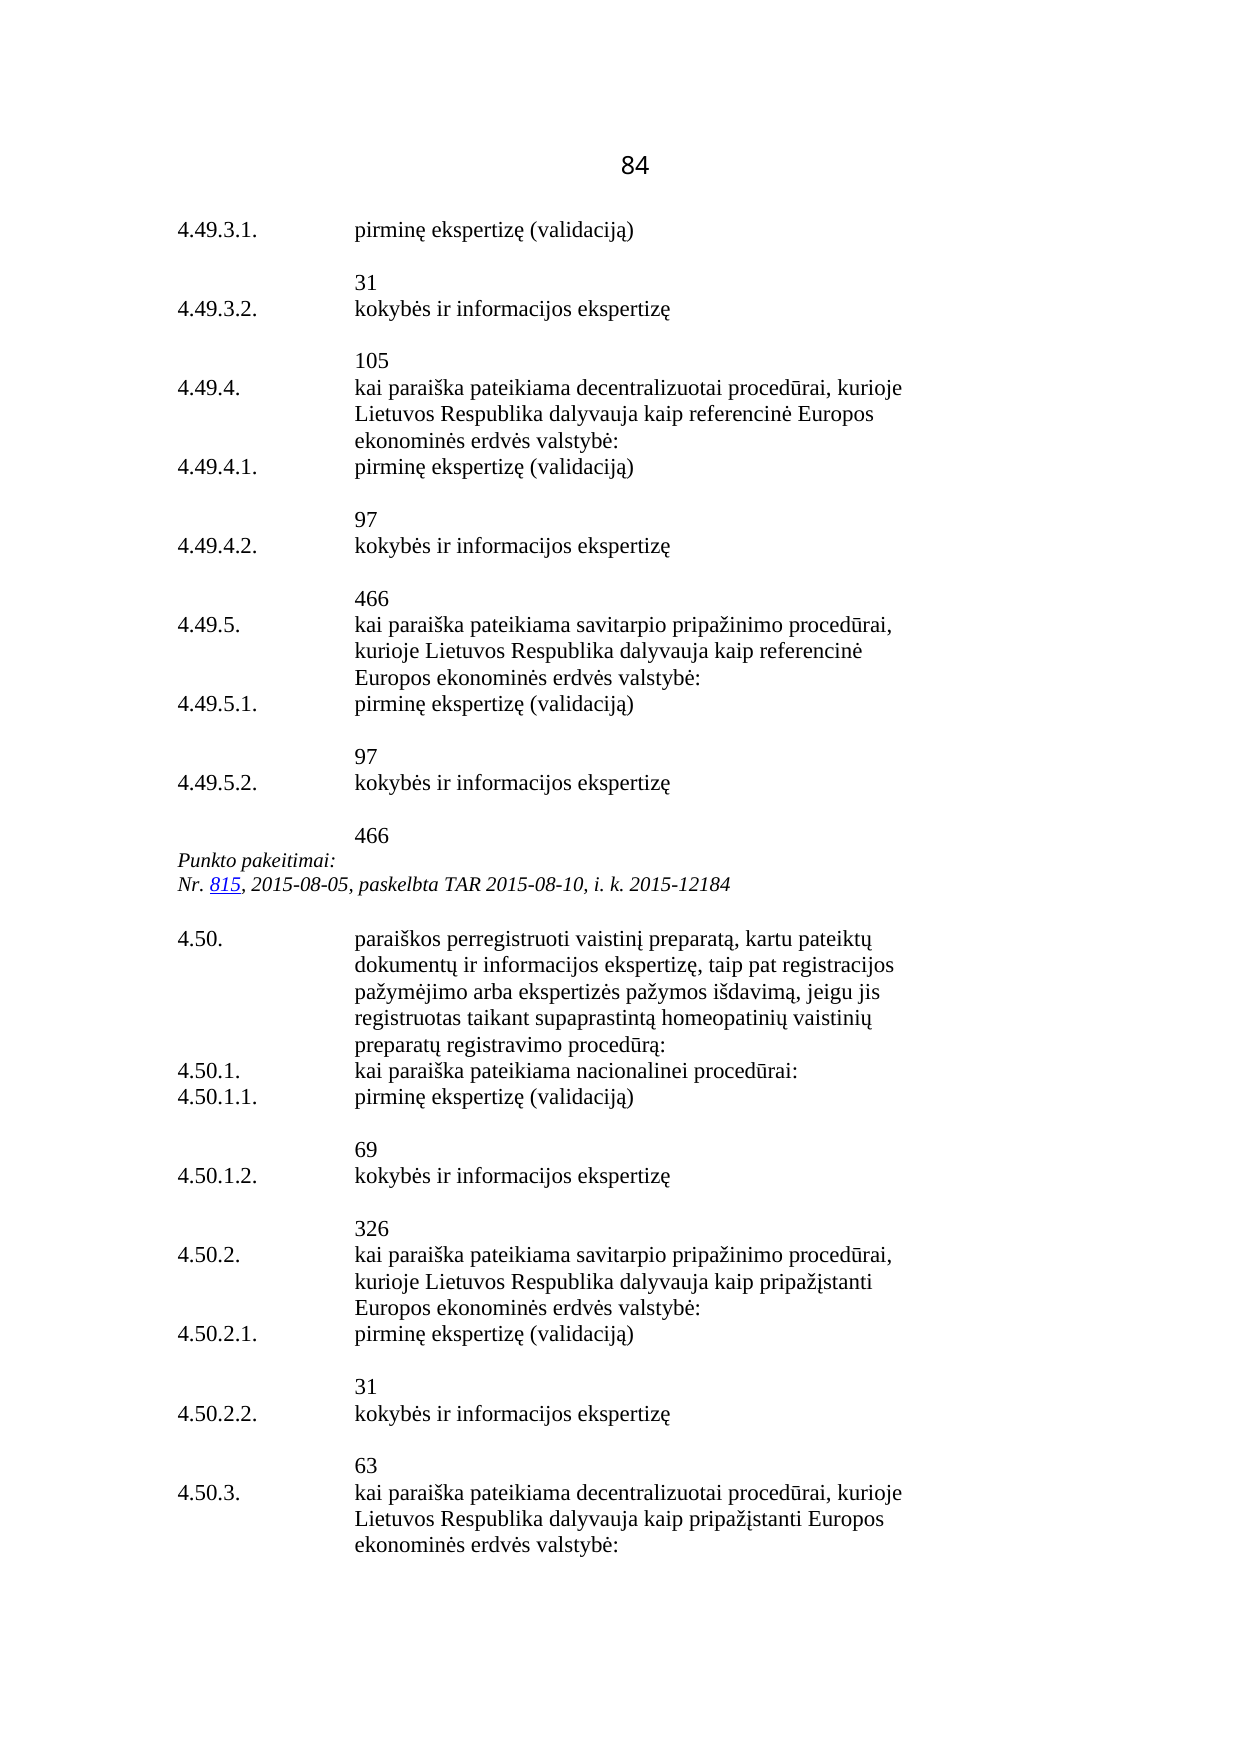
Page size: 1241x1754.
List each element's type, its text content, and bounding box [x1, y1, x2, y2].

text Punkto pakeitimai: [177, 848, 1093, 872]
text 4.50.2. kai paraiška pateikiama savitarpio pripažinimo procedūrai, [177, 1241, 945, 1268]
text 4.49.5.2. kokybės ir informacijos ekspertizę 466 [177, 769, 945, 848]
text 4.50. paraiškos perregistruoti vaistinį preparatą, kartu pateiktų [177, 925, 945, 952]
text Lietuvos Respublika dalyvauja kaip pripažįstanti Europos [354, 1505, 945, 1531]
text 4.49.4.1. pirminę ekspertizę (validaciją) 97 [177, 453, 945, 532]
text 4.49.5. kai paraiška pateikiama savitarpio pripažinimo procedūrai, [177, 611, 945, 637]
text preparatų registravimo procedūrą: [354, 1031, 945, 1057]
text kurioje Lietuvos Respublika dalyvauja kaip referencinė [354, 637, 945, 664]
text Europos ekonominės erdvės valstybė: [354, 1294, 945, 1321]
text 4.50.1.1. pirminę ekspertizę (validaciją) 69 [177, 1083, 945, 1162]
text 4.49.5.1. pirminę ekspertizę (validaciją) 97 [177, 690, 945, 769]
text 4.50.2.1. pirminę ekspertizę (validaciją) 31 [177, 1321, 945, 1399]
text 4.49.4. kai paraiška pateikiama decentralizuotai procedūrai, kurioje [177, 374, 945, 400]
text 4.49.3.1. pirminę ekspertizę (validaciją) 31 [177, 216, 945, 295]
text Europos ekonominės erdvės valstybė: [354, 664, 945, 690]
text pažymėjimo arba ekspertizės pažymos išdavimą, jeigu jis [354, 978, 945, 1004]
text ekonominės erdvės valstybė: [354, 427, 945, 453]
text ekonominės erdvės valstybė: [354, 1531, 945, 1558]
text 4.49.4.2. kokybės ir informacijos ekspertizę 466 [177, 532, 945, 611]
text dokumentų ir informacijos ekspertizę, taip pat registracijos [354, 952, 945, 978]
text kurioje Lietuvos Respublika dalyvauja kaip pripažįstanti [354, 1268, 945, 1294]
text Lietuvos Respublika dalyvauja kaip referencinė Europos [354, 400, 945, 427]
text 4.50.2.2. kokybės ir informacijos ekspertizę 63 [177, 1399, 945, 1479]
text 4.49.3.2. kokybės ir informacijos ekspertizę 105 [177, 295, 945, 374]
text 4.50.1.2. kokybės ir informacijos ekspertizę 326 [177, 1162, 945, 1241]
text registruotas taikant supaprastintą homeopatinių vaistinių [354, 1004, 945, 1031]
text 4.50.1. kai paraiška pateikiama nacionalinei procedūrai: [177, 1057, 945, 1083]
text 4.50.3. kai paraiška pateikiama decentralizuotai procedūrai, kurioje [177, 1479, 945, 1505]
text Nr. 815, 2015-08-05, paskelbta TAR 2015-08-10, i. k. 2015-12184 [177, 872, 1093, 896]
